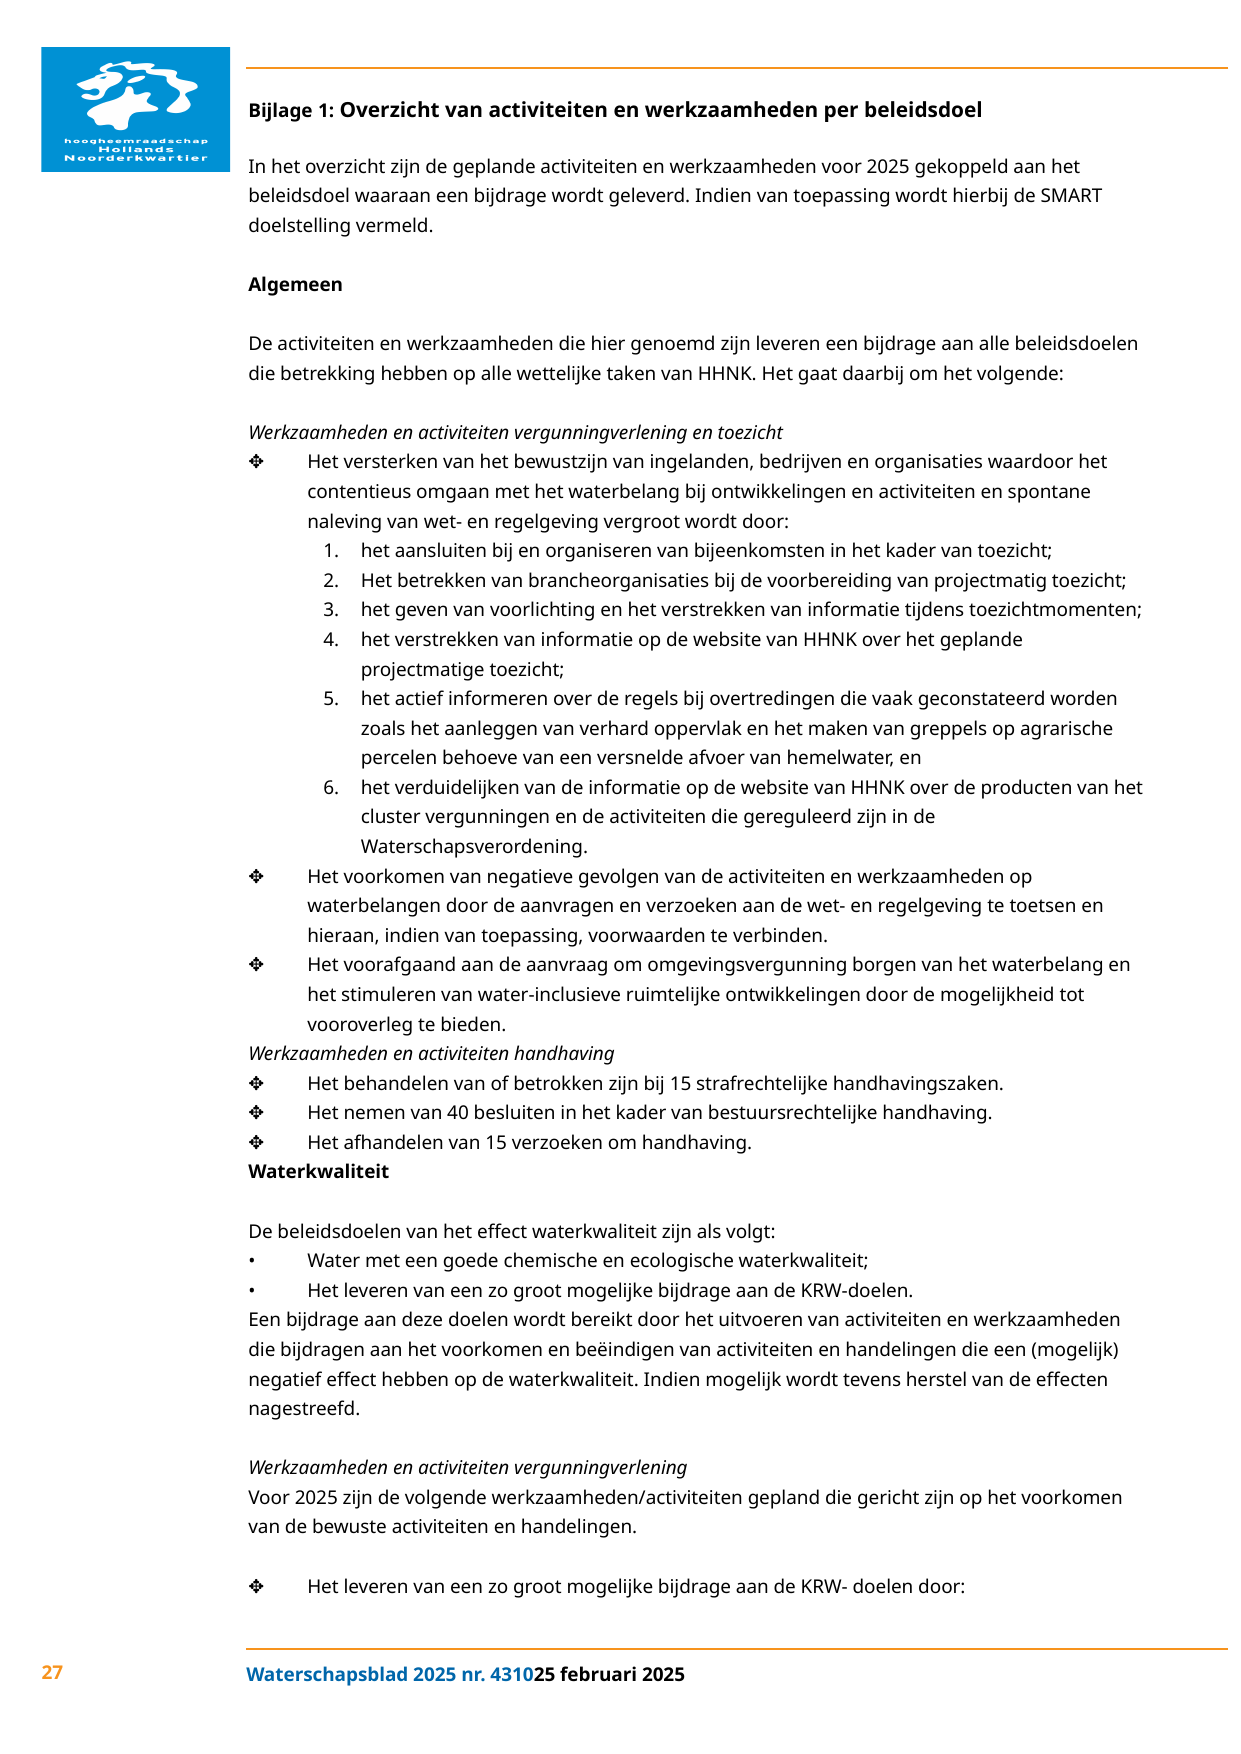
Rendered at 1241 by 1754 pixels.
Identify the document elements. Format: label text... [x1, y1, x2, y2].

picture [88, 87, 157, 130]
text Werkzaamheden en activiteiten vergunningverlening [248, 1454, 1152, 1480]
list het aansluiten bij en organiseren van bijeenkomsten in het kader van toezicht; [323, 537, 1152, 563]
list het actief informeren over de regels bij overtredingen die vaak geconstateerd worden zoals het aanleggen van verhard oppervlak en het maken van greppels op agrarische percelen behoeve van een versnelde afvoer van hemelwater, en [323, 685, 1152, 770]
picture [118, 62, 197, 112]
text Voor 2025 zijn de volgende werkzaamheden/activiteiten gepland die gericht zijn op het voorkomen van de bewuste activiteiten en handelingen. [248, 1484, 1152, 1539]
text In het overzicht zijn de geplande activiteiten en werkzaamheden voor 2025 gekoppeld aan het beleidsdoel waaraan een bijdrage wordt geleverd. Indien van toepassing wordt hierbij de SMART doelstelling vermeld. [248, 153, 1152, 238]
list Het behandelen van of betrokken zijn bij 15 strafrechtelijke handhavingszaken. [248, 1070, 1152, 1096]
list Het afhandelen van 15 verzoeken om handhaving. [248, 1129, 1152, 1155]
text De beleidsdoelen van het effect waterkwaliteit zijn als volgt: [248, 1218, 1152, 1244]
text Werkzaamheden en activiteiten handhaving [248, 1040, 1152, 1066]
list Het betrekken van brancheorganisaties bij de voorbereiding van projectmatig toezicht; [323, 567, 1152, 593]
list Het voorkomen van negatieve gevolgen van de activiteiten en werkzaamheden op waterbelangen door de aanvragen en verzoeken aan de wet- en regelgeving te toetsen en hieraan, indien van toepassing, voorwaarden te verbinden. [248, 863, 1152, 948]
text Een bijdrage aan deze doelen wordt bereikt door het uitvoeren van activiteiten en werkzaamheden die bijdragen aan het voorkomen en beëindigen van activiteiten en handelingen die een (mogelijk) negatief effect hebben op de waterkwaliteit. Indien mogelijk wordt tevens herstel van de effecten nagestreefd. [248, 1307, 1152, 1421]
list het verduidelijken van de informatie op de website van HHNK over de producten van het cluster vergunningen en de activiteiten die gereguleerd zijn in de Waterschapsverordening. [323, 774, 1152, 859]
text De activiteiten en werkzaamheden die hier genoemd zijn leveren een bijdrage aan alle beleidsdoelen die betrekking hebben op alle wettelijke taken van HHNK. Het gaat daarbij om het volgende: [248, 330, 1152, 386]
text Waterkwaliteit [248, 1159, 1152, 1184]
list het geven van voorlichting en het verstrekken van informatie tijdens toezichtmomenten; [323, 597, 1152, 622]
list Het versterken van het bewustzijn van ingelanden, bedrijven en organisaties waardoor het contentieus omgaan met het waterbelang bij ontwikkelingen en activiteiten en spontane naleving van wet- en regelgeving vergroot wordt door: [248, 449, 1152, 534]
list Het leveren van een zo groot mogelijke bijdrage aan de KRW-doelen. [248, 1277, 1152, 1303]
text Bijlage 1: Overzicht van activiteiten en werkzaamheden per beleidsdoel [248, 95, 1152, 123]
list Het voorafgaand aan de aanvraag om omgevingsvergunning borgen van het waterbelang en het stimuleren van water-inclusieve ruimtelijke ontwikkelingen door de mogelijkheid tot vooroverleg te bieden. [248, 952, 1152, 1037]
picture [129, 76, 144, 82]
text Algemeen [248, 271, 1152, 297]
list Het leveren van een zo groot mogelijke bijdrage aan de KRW- doelen door: [248, 1573, 1152, 1599]
text Werkzaamheden en activiteiten vergunningverlening en toezicht [248, 419, 1152, 445]
list het verstrekken van informatie op de website van HHNK over het geplande projectmatige toezicht; [323, 626, 1152, 682]
list Het nemen van 40 besluiten in het kader van bestuursrechtelijke handhaving. [248, 1099, 1152, 1125]
list Water met een goede chemische en ecologische waterkwaliteit; [248, 1247, 1152, 1273]
picture [78, 64, 122, 99]
